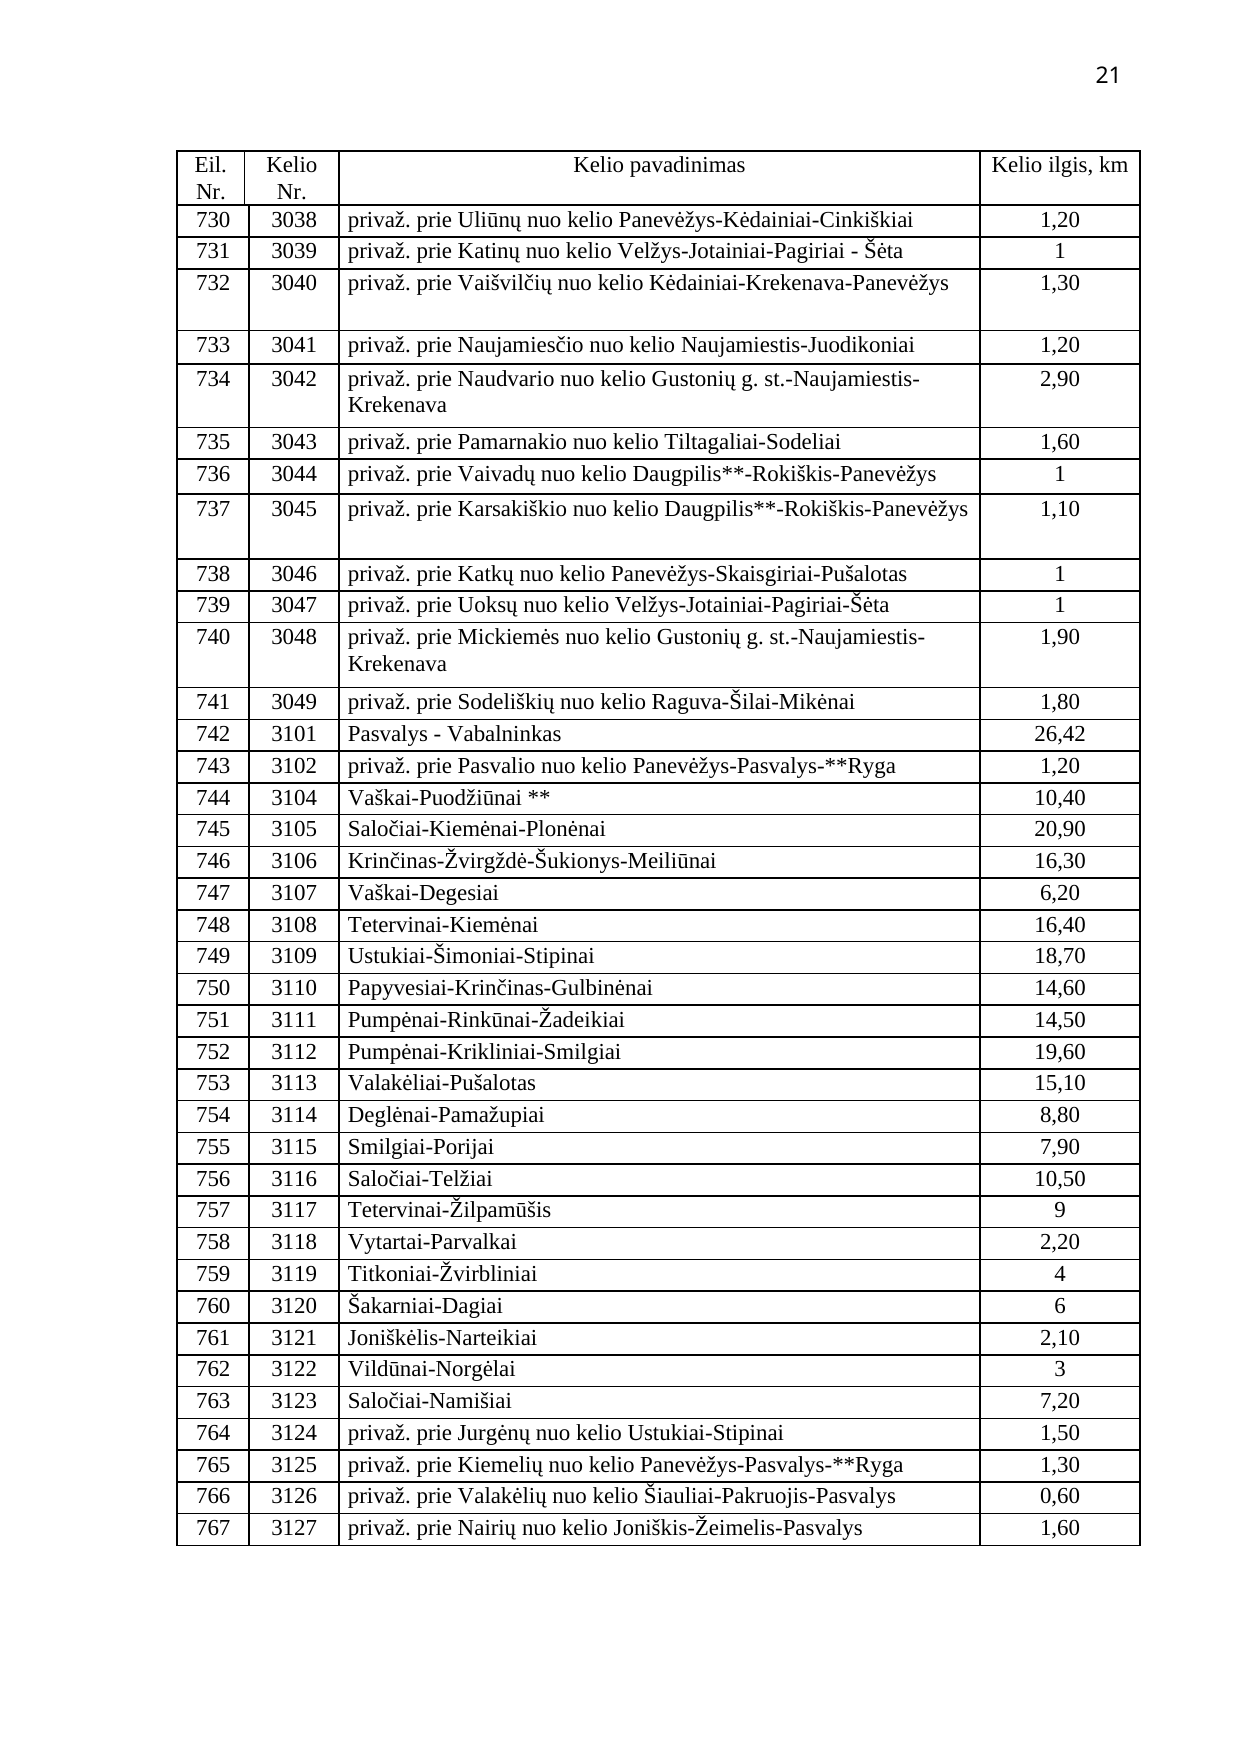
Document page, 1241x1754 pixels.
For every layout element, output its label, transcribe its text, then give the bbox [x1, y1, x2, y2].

table_header Kelio Nr. [245, 152, 338, 204]
table_cell Saločiai-Namišiai [340, 1387, 979, 1417]
table_cell 734 [178, 365, 248, 427]
table_cell 742 [178, 720, 248, 750]
table_cell 3110 [250, 974, 338, 1004]
table_cell Saločiai-Telžiai [340, 1165, 979, 1195]
table_cell 14,60 [981, 974, 1139, 1004]
table_cell 3048 [250, 623, 338, 687]
table_cell 3039 [250, 238, 338, 268]
table_cell 763 [178, 1387, 248, 1417]
table_cell 735 [178, 428, 248, 458]
table_cell Valakėliai-Pušalotas [340, 1070, 979, 1100]
table_header Eil. Nr. [178, 152, 244, 204]
table_cell 751 [178, 1006, 248, 1036]
table_cell 3107 [250, 879, 338, 909]
table_cell 765 [178, 1451, 248, 1481]
table_cell Vaškai-Puodžiūnai ** [340, 784, 979, 814]
table_cell 740 [178, 623, 248, 687]
table_cell 3116 [250, 1165, 338, 1195]
table_cell Deglėnai-Pamažupiai [340, 1101, 979, 1131]
table_cell 3118 [250, 1228, 338, 1258]
table_cell 1 [981, 560, 1139, 590]
table_cell 4 [981, 1260, 1139, 1290]
table_cell 3111 [250, 1006, 338, 1036]
table_cell 3049 [250, 688, 338, 718]
table_cell 3041 [250, 331, 338, 363]
table_cell 1,10 [981, 495, 1139, 558]
table_cell Vildūnai-Norgėlai [340, 1356, 979, 1386]
table_cell 1,50 [981, 1419, 1139, 1449]
table_cell Ustukiai-Šimoniai-Stipinai [340, 942, 979, 973]
table_cell Krinčinas-Žvirgždė-Šukionys-Meiliūnai [340, 847, 979, 877]
table_cell 760 [178, 1292, 248, 1322]
table_cell 3115 [250, 1133, 338, 1163]
table_cell 16,40 [981, 911, 1139, 941]
table_cell 766 [178, 1483, 248, 1513]
table_cell Tetervinai-Kiemėnai [340, 911, 979, 941]
table_cell Titkoniai-Žvirbliniai [340, 1260, 979, 1290]
table_cell privaž. prie Pamarnakio nuo kelio Tiltagaliai-Sodeliai [340, 428, 979, 458]
table_cell 736 [178, 460, 248, 493]
table_cell 16,30 [981, 847, 1139, 877]
table_cell 3044 [250, 460, 338, 493]
table_cell 6 [981, 1292, 1139, 1322]
table_cell 762 [178, 1356, 248, 1386]
table_cell Smilgiai-Porijai [340, 1133, 979, 1163]
table_cell 3120 [250, 1292, 338, 1322]
table_cell 1,60 [981, 1514, 1139, 1544]
table_cell 758 [178, 1228, 248, 1258]
table_cell 8,80 [981, 1101, 1139, 1131]
table_cell 3109 [250, 942, 338, 973]
table_cell privaž. prie Katinų nuo kelio Velžys-Jotainiai-Pagiriai - Šėta [340, 238, 979, 268]
table_cell 7,20 [981, 1387, 1139, 1417]
table_cell 745 [178, 815, 248, 846]
table_cell 1,20 [981, 206, 1139, 236]
table_cell Pumpėnai-Rinkūnai-Žadeikiai [340, 1006, 979, 1036]
table_cell 746 [178, 847, 248, 877]
table_cell 3124 [250, 1419, 338, 1449]
table_cell 1 [981, 238, 1139, 268]
table_cell Pumpėnai-Krikliniai-Smilgiai [340, 1038, 979, 1068]
table_cell 10,40 [981, 784, 1139, 814]
table_cell 752 [178, 1038, 248, 1068]
table_cell 3042 [250, 365, 338, 427]
table_header Kelio ilgis, km [981, 152, 1139, 204]
table_cell Joniškėlis-Narteikiai [340, 1324, 979, 1354]
table_cell 3047 [250, 592, 338, 622]
table_cell 767 [178, 1514, 248, 1544]
table_cell 3117 [250, 1197, 338, 1227]
table_cell 744 [178, 784, 248, 814]
table_cell 3113 [250, 1070, 338, 1100]
table_cell 747 [178, 879, 248, 909]
table_cell 3119 [250, 1260, 338, 1290]
table_cell 1,20 [981, 331, 1139, 363]
table_cell privaž. prie Jurgėnų nuo kelio Ustukiai-Stipinai [340, 1419, 979, 1449]
table_cell 3127 [250, 1514, 338, 1544]
table_cell 754 [178, 1101, 248, 1131]
table_cell Papyvesiai-Krinčinas-Gulbinėnai [340, 974, 979, 1004]
table_cell 3045 [250, 495, 338, 558]
table_cell 3040 [250, 270, 338, 330]
table_cell 9 [981, 1197, 1139, 1227]
table_cell 1,20 [981, 752, 1139, 782]
table_cell 730 [178, 206, 248, 236]
table_cell 755 [178, 1133, 248, 1163]
table_cell 6,20 [981, 879, 1139, 909]
table_cell 2,10 [981, 1324, 1139, 1354]
table_cell 732 [178, 270, 248, 330]
table_cell Tetervinai-Žilpamūšis [340, 1197, 979, 1227]
table_cell Vytartai-Parvalkai [340, 1228, 979, 1258]
table_cell 2,20 [981, 1228, 1139, 1258]
table_cell 3121 [250, 1324, 338, 1354]
table_cell 3046 [250, 560, 338, 590]
table_cell 761 [178, 1324, 248, 1354]
table_cell 731 [178, 238, 248, 268]
table_cell 759 [178, 1260, 248, 1290]
table_cell 738 [178, 560, 248, 590]
table_cell 3 [981, 1356, 1139, 1386]
table_cell 3043 [250, 428, 338, 458]
table_cell 3125 [250, 1451, 338, 1481]
table_cell 733 [178, 331, 248, 363]
table_cell 1,30 [981, 1451, 1139, 1481]
table_cell 3038 [250, 206, 338, 236]
table_cell 737 [178, 495, 248, 558]
table_cell 3104 [250, 784, 338, 814]
table_cell 3112 [250, 1038, 338, 1068]
table_cell 3102 [250, 752, 338, 782]
table_cell 18,70 [981, 942, 1139, 973]
table_cell privaž. prie Kiemelių nuo kelio Panevėžys-Pasvalys-**Ryga [340, 1451, 979, 1481]
table_header Kelio pavadinimas [340, 152, 979, 204]
table_cell 3126 [250, 1483, 338, 1513]
table_cell privaž. prie Karsakiškio nuo kelio Daugpilis**-Rokiškis-Panevėžys [340, 495, 979, 558]
table_cell 741 [178, 688, 248, 718]
table_cell privaž. prie Nairių nuo kelio Joniškis-Žeimelis-Pasvalys [340, 1514, 979, 1544]
table_cell 3122 [250, 1356, 338, 1386]
table_cell 764 [178, 1419, 248, 1449]
table_cell 753 [178, 1070, 248, 1100]
table_cell 756 [178, 1165, 248, 1195]
table_cell privaž. prie Pasvalio nuo kelio Panevėžys-Pasvalys-**Ryga [340, 752, 979, 782]
table_cell privaž. prie Uliūnų nuo kelio Panevėžys-Kėdainiai-Cinkiškiai [340, 206, 979, 236]
table_cell 3108 [250, 911, 338, 941]
table_cell 750 [178, 974, 248, 1004]
table_cell 20,90 [981, 815, 1139, 846]
table_cell 14,50 [981, 1006, 1139, 1036]
table_cell 7,90 [981, 1133, 1139, 1163]
table_cell privaž. prie Vaivadų nuo kelio Daugpilis**-Rokiškis-Panevėžys [340, 460, 979, 493]
table_cell 3101 [250, 720, 338, 750]
table_cell privaž. prie Mickiemės nuo kelio Gustonių g. st.-Naujamiestis-Krekenava [340, 623, 979, 687]
table_cell 1 [981, 592, 1139, 622]
table_cell Saločiai-Kiemėnai-Plonėnai [340, 815, 979, 846]
table_cell privaž. prie Uoksų nuo kelio Velžys-Jotainiai-Pagiriai-Šėta [340, 592, 979, 622]
table_cell Vaškai-Degesiai [340, 879, 979, 909]
table_cell privaž. prie Sodeliškių nuo kelio Raguva-Šilai-Mikėnai [340, 688, 979, 718]
table_cell Šakarniai-Dagiai [340, 1292, 979, 1322]
table_cell 1,60 [981, 428, 1139, 458]
table_cell 739 [178, 592, 248, 622]
table_cell 10,50 [981, 1165, 1139, 1195]
table_cell 749 [178, 942, 248, 973]
table_cell 3105 [250, 815, 338, 846]
table_cell 1,80 [981, 688, 1139, 718]
table_cell privaž. prie Katkų nuo kelio Panevėžys-Skaisgiriai-Pušalotas [340, 560, 979, 590]
table_cell 1,30 [981, 270, 1139, 330]
table_cell 2,90 [981, 365, 1139, 427]
table_cell 3123 [250, 1387, 338, 1417]
table_cell 748 [178, 911, 248, 941]
table_cell 757 [178, 1197, 248, 1227]
table_cell privaž. prie Vaišvilčių nuo kelio Kėdainiai-Krekenava-Panevėžys [340, 270, 979, 330]
table_cell 1,90 [981, 623, 1139, 687]
table_cell privaž. prie Naudvario nuo kelio Gustonių g. st.-Naujamiestis-Krekenava [340, 365, 979, 427]
table_cell 0,60 [981, 1483, 1139, 1513]
table_cell 1 [981, 460, 1139, 493]
table_cell privaž. prie Naujamiesčio nuo kelio Naujamiestis-Juodikoniai [340, 331, 979, 363]
table_cell 3106 [250, 847, 338, 877]
table_cell privaž. prie Valakėlių nuo kelio Šiauliai-Pakruojis-Pasvalys [340, 1483, 979, 1513]
table_cell 19,60 [981, 1038, 1139, 1068]
table_cell 15,10 [981, 1070, 1139, 1100]
table_cell 743 [178, 752, 248, 782]
table_cell 26,42 [981, 720, 1139, 750]
table_cell 3114 [250, 1101, 338, 1131]
table_cell Pasvalys - Vabalninkas [340, 720, 979, 750]
